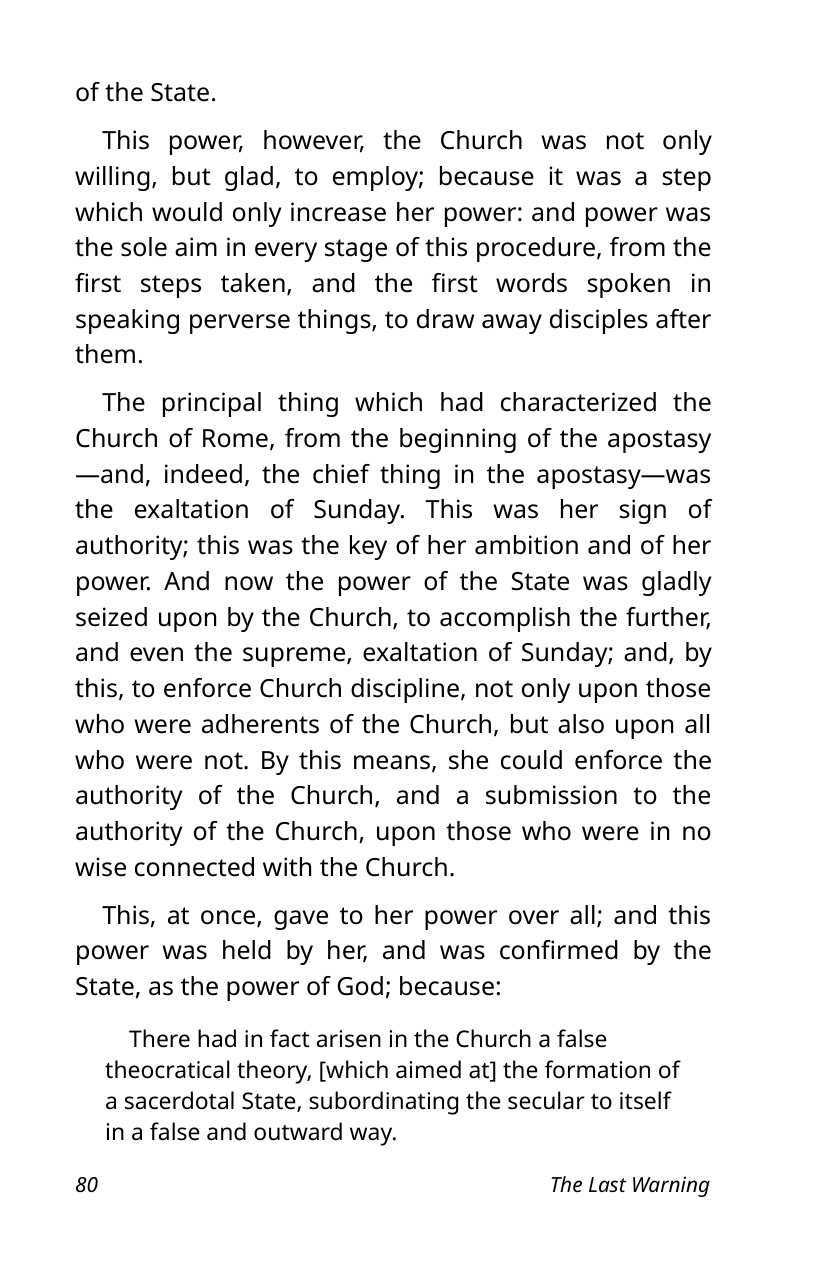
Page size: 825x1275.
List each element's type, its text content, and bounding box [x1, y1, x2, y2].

text of the State. [75, 75, 712, 109]
text This, at once, gave to her power over all; and this power was held by her, and was confirmed by the State, as the power of God; because: [75, 897, 712, 1003]
text The principal thing which had characterized the Church of Rome, from the beginning of the apostasy—and, indeed, the chief thing in the apostasy—was the exaltation of Sunday. This was her sign of authority; this was the key of her ambition and of her power. And now the power of the State was gladly seized upon by the Church, to accomplish the further, and even the supreme, exaltation of Sunday; and, by this, to enforce Church discipline, not only upon those who were adherents of the Church, but also upon all who were not. By this means, she could enforce the authority of the Church, and a submission to the authority of the Church, upon those who were in no wise connected with the Church. [75, 385, 712, 883]
text There had in fact arisen in the Church a false theocratical theory, [which aimed at] the formation of a sacerdotal State, subordinating the secular to itself in a false and outward way. [105, 1022, 682, 1147]
text This power, however, the Church was not only willing, but glad, to employ; because it was a step which would only increase her power: and power was the sole aim in every stage of this procedure, from the first steps taken, and the first words spoken in speaking perverse things, to draw away disciples after them. [75, 123, 712, 371]
